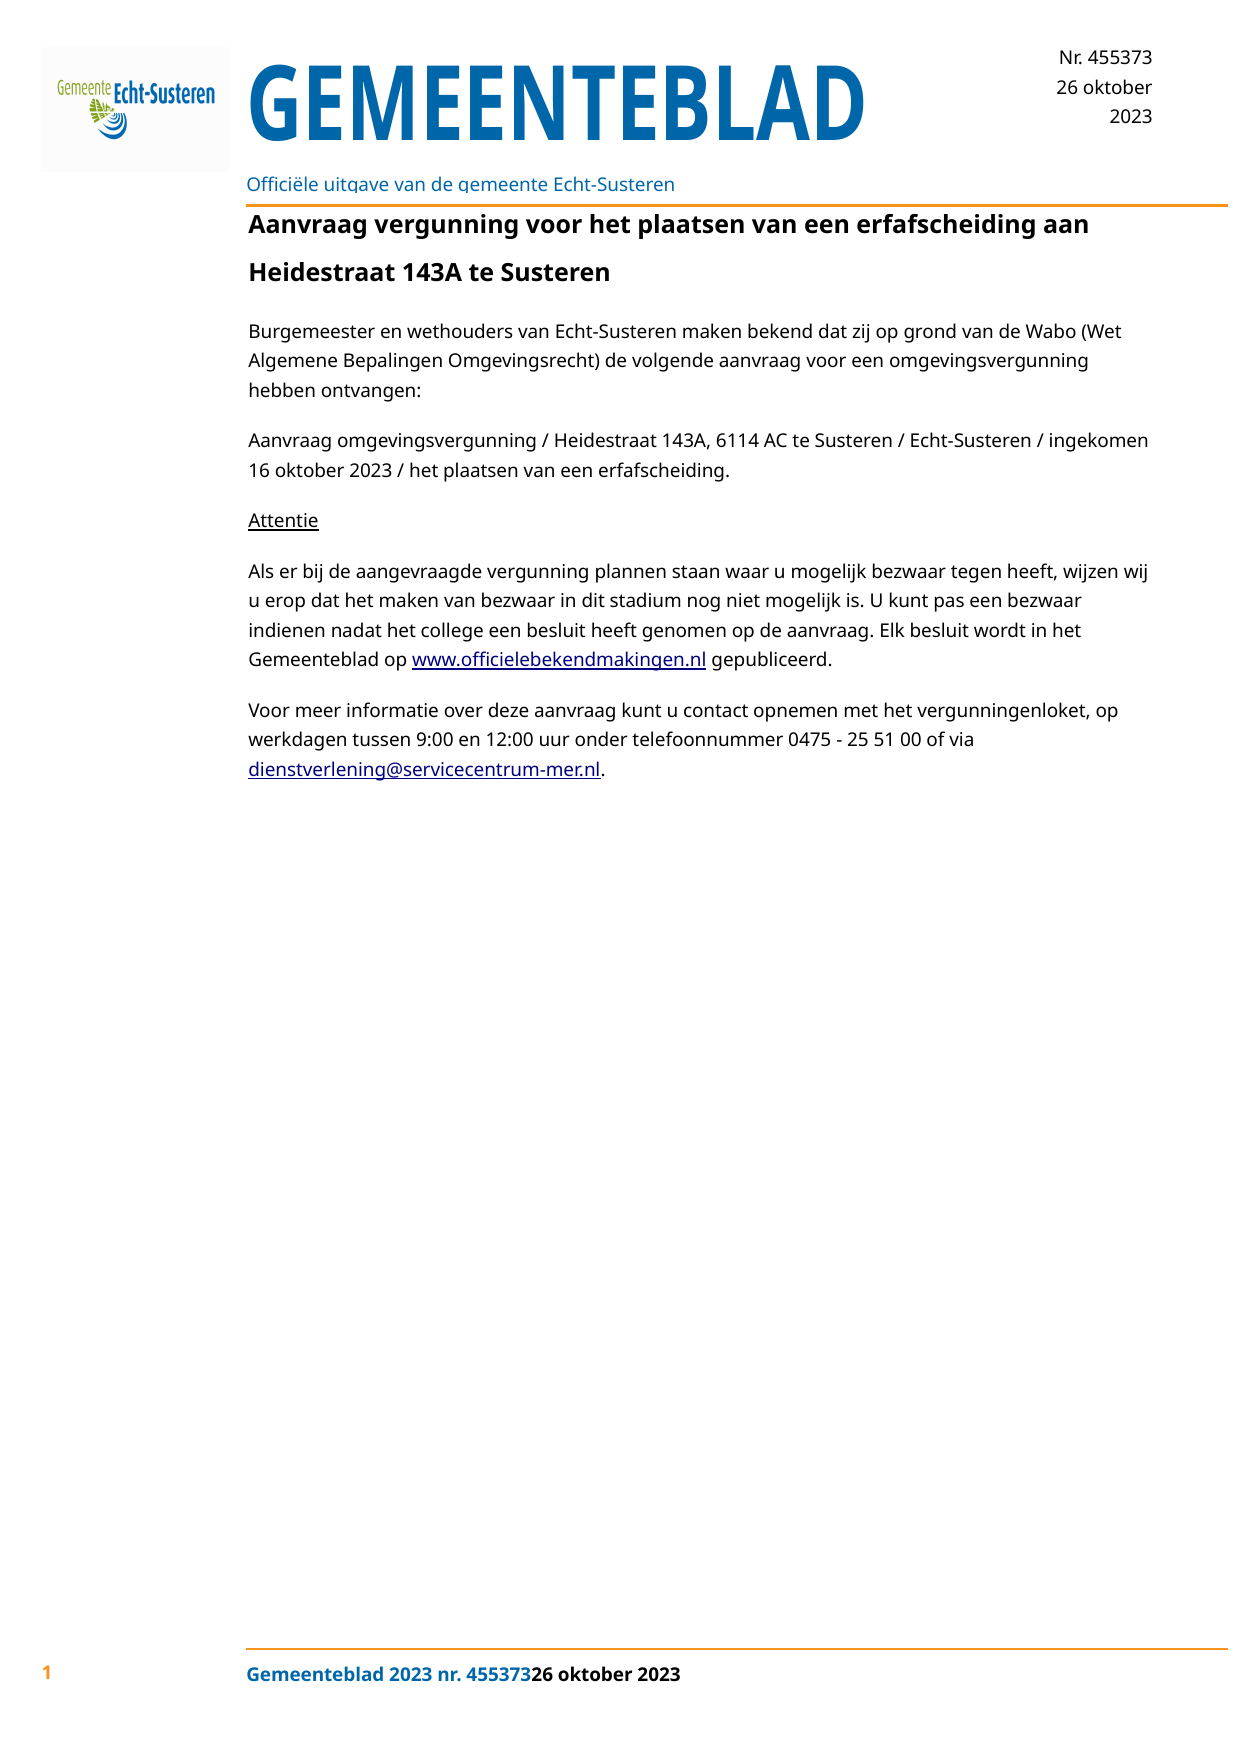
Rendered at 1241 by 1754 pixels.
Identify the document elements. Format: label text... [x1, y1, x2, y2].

text Aanvraag vergunning voor het plaatsen van een erfafscheiding aan Heidestraat 143A te Susteren [248, 207, 1152, 288]
text Voor meer informatie over deze aanvraag kunt u contact opnemen met het vergunningenloket, op werkdagen tussen 9:00 en 12:00 uur onder telefoonnummer 0475 - 25 51 00 of via dienstverlening@servicecentrum-mer.nl. [248, 697, 1152, 782]
text Aanvraag omgevingsvergunning / Heidestraat 143A, 6114 AC te Susteren / Echt-Susteren / ingekomen 16 oktober 2023 / het plaatsen van een erfafscheiding. [248, 427, 1152, 483]
picture [41, 47, 231, 172]
text Burgemeester en wethouders van Echt-Susteren maken bekend dat zij op grond van de Wabo (Wet Algemene Bepalingen Omgevingsrecht) de volgende aanvraag voor een omgevingsvergunning hebben ontvangen: [248, 318, 1152, 403]
text Attentie [248, 507, 1152, 533]
text Als er bij de aangevraagde vergunning plannen staan waar u mogelijk bezwaar tegen heeft, wijzen wij u erop dat het maken van bezwaar in dit stadium nog niet mogelijk is. U kunt pas een bezwaar indienen nadat het college een besluit heeft genomen op de aanvraag. Elk besluit wordt in het Gemeenteblad op www.officielebekendmakingen.nl gepubliceerd. [248, 558, 1152, 672]
